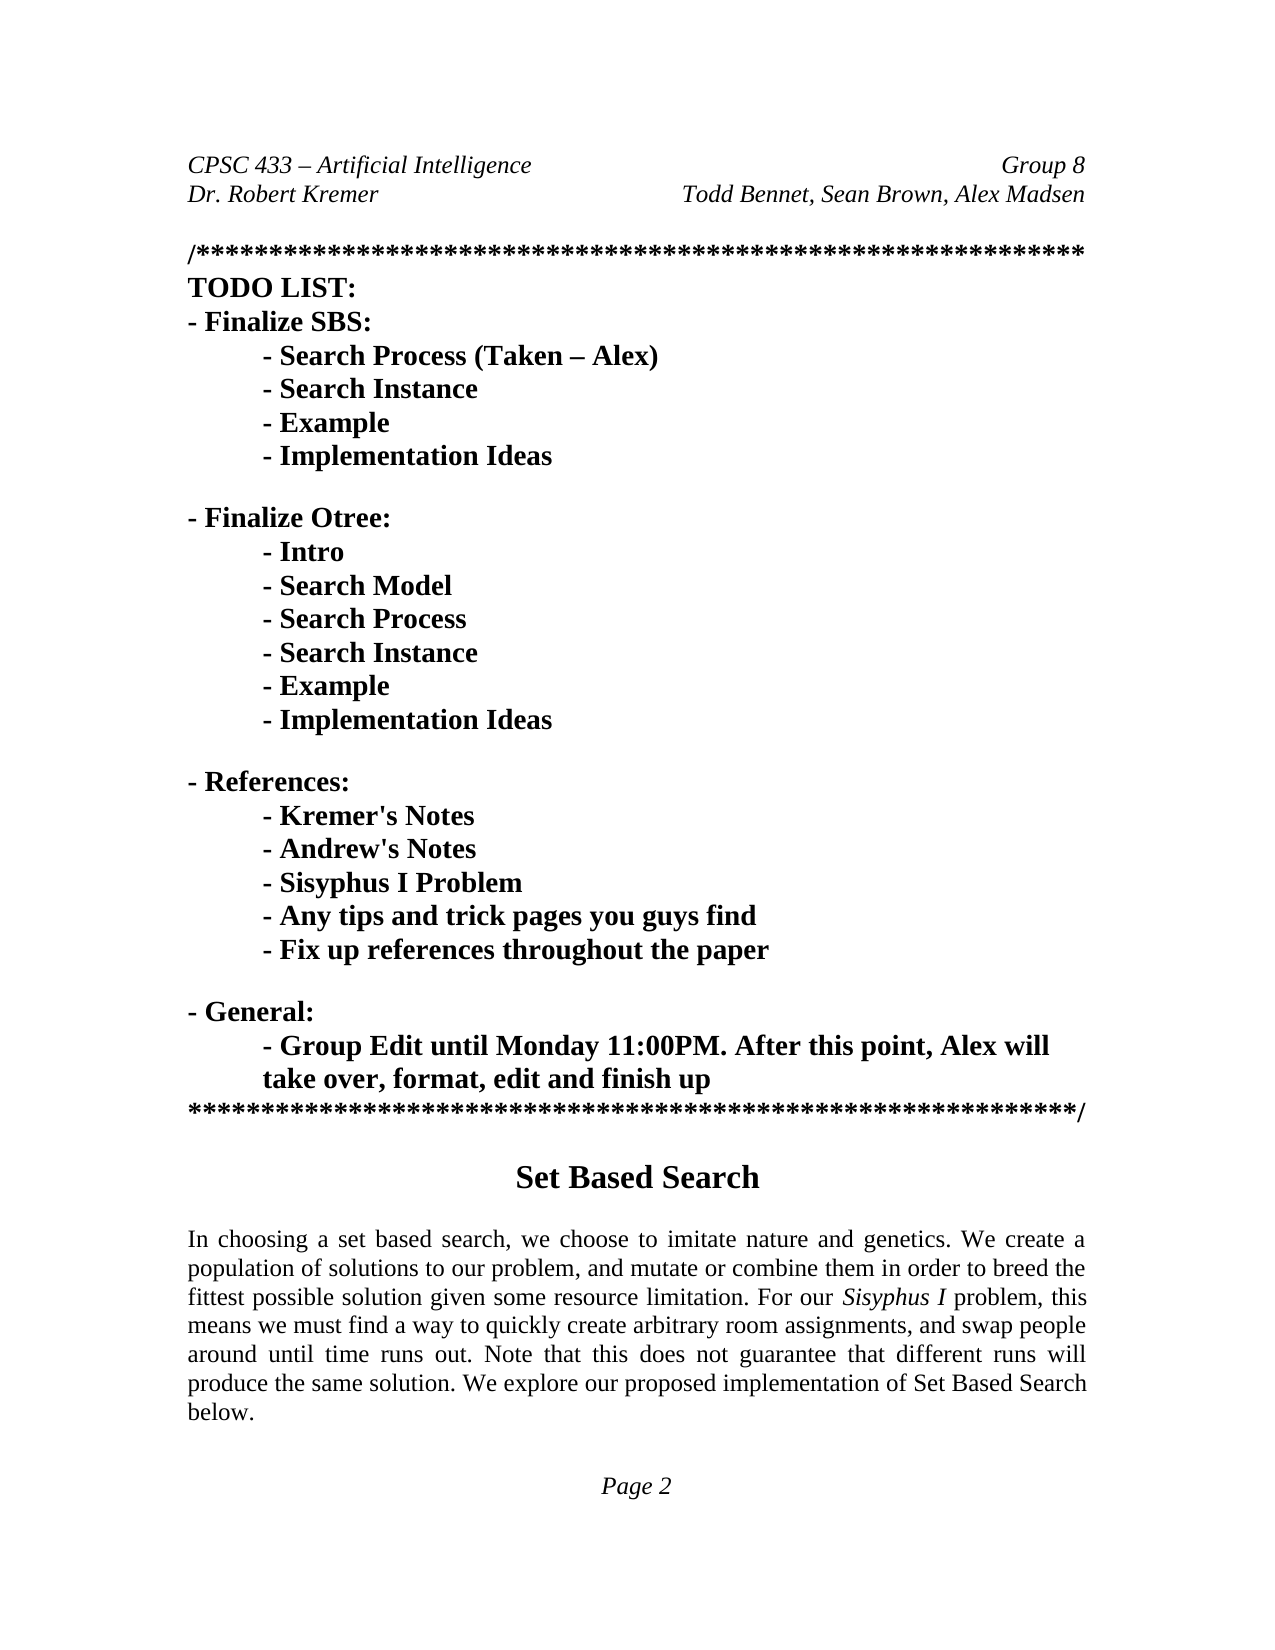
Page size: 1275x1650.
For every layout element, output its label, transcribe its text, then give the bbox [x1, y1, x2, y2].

text - Any tips and trick pages you guys find [187, 898, 1087, 932]
text *************************************************************/ [187, 1095, 1087, 1128]
text - Example [187, 405, 1087, 438]
text - Intro [187, 534, 1087, 568]
text - Search Process [187, 601, 1087, 635]
text TODO LIST: [187, 271, 1087, 304]
text Set Based Search [187, 1157, 1087, 1195]
text - Fix up references throughout the paper [187, 932, 1087, 965]
text - General: [187, 994, 1087, 1028]
text - Search Instance [187, 635, 1087, 668]
text In choosing a set based search, we choose to imitate nature and genetics. We create a population of solutions to our problem, and mutate or combine them in order to breed the fittest possible solution given some resource limitation. For our Sisyphus I problem, this means we must find a way to quickly create arbitrary room assignments, and swap people around until time runs out. Note that this does not guarantee that different runs will produce the same solution. We explore our proposed implementation of Set Based Search below. [187, 1224, 1087, 1425]
text - Group Edit until Monday 11:00PM. After this point, Alex will take over, format, edit and finish up [187, 1028, 1087, 1095]
text - Implementation Ideas [187, 702, 1087, 735]
text - Sisyphus I Problem [187, 865, 1087, 898]
text - Example [187, 668, 1087, 702]
text - Kremer's Notes [187, 798, 1087, 831]
text - Implementation Ideas [187, 438, 1087, 472]
text - References: [187, 764, 1087, 798]
text - Finalize Otree: [187, 501, 1087, 534]
text - Search Model [187, 568, 1087, 601]
text /************************************************************* [187, 237, 1087, 271]
text - Finalize SBS: [187, 304, 1087, 338]
text - Andrew's Notes [187, 831, 1087, 865]
text - Search Process (Taken – Alex) [187, 338, 1087, 371]
text - Search Instance [187, 371, 1087, 405]
